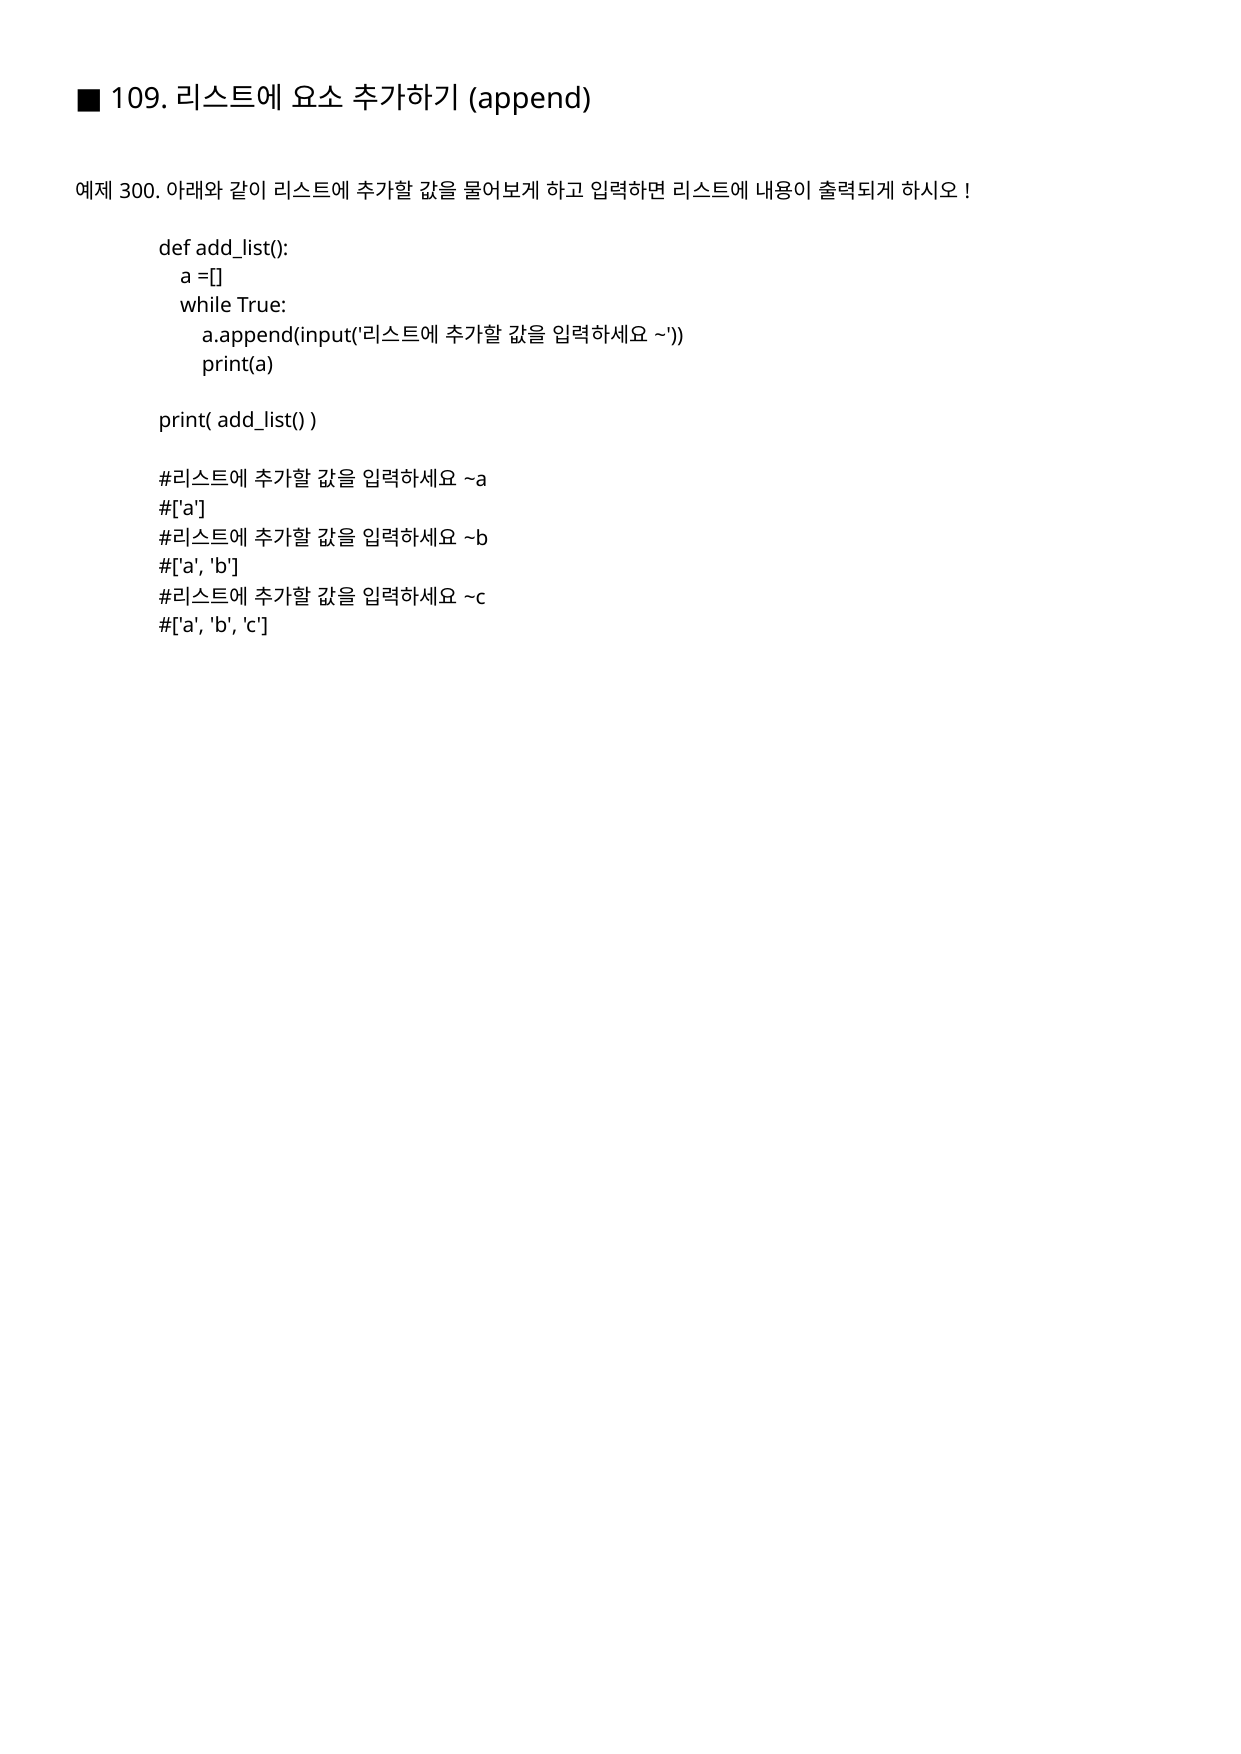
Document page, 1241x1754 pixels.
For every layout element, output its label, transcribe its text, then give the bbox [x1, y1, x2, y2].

text #리스트에 추가할 값을 입력하세요 ~a [75, 462, 1165, 493]
text #['a', 'b', 'c'] [75, 610, 1165, 639]
text #['a'] [75, 493, 1165, 521]
text print(a) [75, 349, 1165, 377]
text #['a', 'b'] [75, 551, 1165, 580]
text a.append(input('리스트에 추가할 값을 입력하세요 ~')) [75, 318, 1165, 349]
subtitle ■ 109. 리스트에 요소 추가하기 (append) [75, 75, 1165, 117]
text while True: [75, 290, 1165, 318]
text #리스트에 추가할 값을 입력하세요 ~b [75, 521, 1165, 551]
text #리스트에 추가할 값을 입력하세요 ~c [75, 580, 1165, 610]
text 예제 300. 아래와 같이 리스트에 추가할 값을 물어보게 하고 입력하면 리스트에 내용이 출력되게 하시오 ! [75, 174, 1165, 204]
text print( add_list() ) [75, 406, 1165, 434]
text def add_list(): [75, 233, 1165, 261]
text a =[] [75, 261, 1165, 290]
